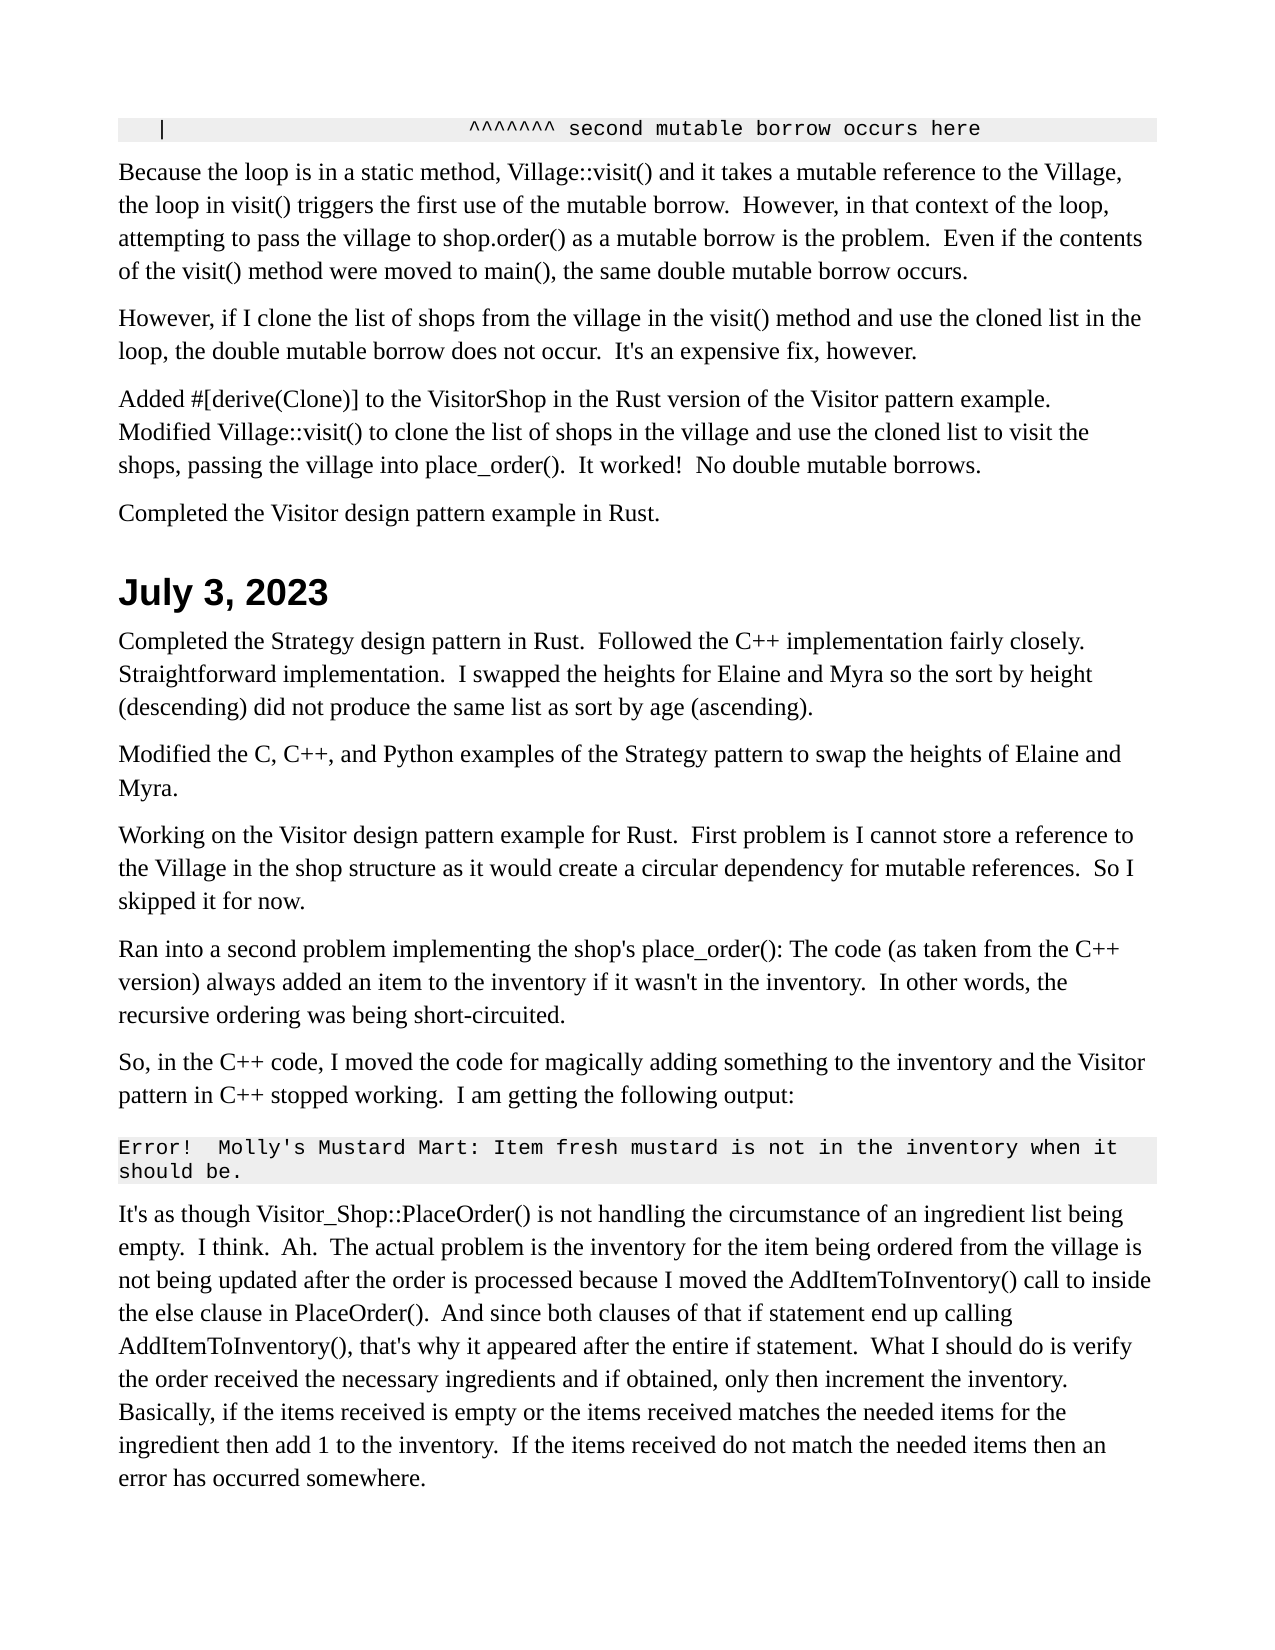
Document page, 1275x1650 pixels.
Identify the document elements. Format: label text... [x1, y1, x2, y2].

text However, if I clone the list of shops from the village in the visit() method and use the cloned list in the loop, the double mutable borrow does not occur. It's an expensive fix, however. [118, 303, 1157, 365]
text Completed the Strategy design pattern in Rust. Followed the C++ implementation fairly closely. Straightforward implementation. I swapped the heights for Elaine and Myra so the sort by height (descending) did not produce the same list as sort by age (ascending). [118, 626, 1157, 721]
text So, in the C++ code, I moved the code for magically adding something to the inventory and the Visitor pattern in C++ stopped working. I am getting the following output: [118, 1047, 1157, 1109]
text Modified the C, C++, and Python examples of the Strategy pattern to swap the heights of Elaine and Myra. [118, 739, 1157, 801]
text It's as though Visitor_Shop::PlaceOrder() is not handling the circumstance of an ingredient list being empty. I think. Ah. The actual problem is the inventory for the item being ordered from the village is not being updated after the order is processed because I moved the AddItemToInventory() call to inside the else clause in PlaceOrder(). And since both clauses of that if statement end up calling AddItemToInventory(), that's why it appeared after the entire if statement. What I should do is verify the order received the necessary ingredients and if obtained, only then increment the inventory. Basically, if the items received is empty or the items received matches the needed items for the ingredient then add 1 to the inventory. If the items received do not match the needed items then an error has occurred somewhere. [118, 1199, 1157, 1492]
text Ran into a second problem implementing the shop's place_order(): The code (as taken from the C++ version) always added an item to the inventory if it wasn't in the inventory. In other words, the recursive ordering was being short-circuited. [118, 934, 1157, 1029]
text Working on the Visitor design pattern example for Rust. First problem is I cannot store a reference to the Village in the shop structure as it would create a circular dependency for mutable references. So I skipped it for now. [118, 820, 1157, 915]
text Error! Molly's Mustard Mart: Item fresh mustard is not in the inventory when it should be. [118, 1137, 1157, 1184]
text | ^^^^^^^ second mutable borrow occurs here [118, 118, 1157, 142]
text Added #[derive(Clone)] to the VisitorShop in the Rust version of the Visitor pattern example. Modified Village::visit() to clone the list of shops in the village and use the cloned list to visit the shops, passing the village into place_order(). It worked! No double mutable borrows. [118, 384, 1157, 479]
subtitle July 3, 2023 [118, 570, 1157, 613]
text Completed the Visitor design pattern example in Rust. [118, 498, 1157, 526]
text Because the loop is in a static method, Village::visit() and it takes a mutable reference to the Village, the loop in visit() triggers the first use of the mutable borrow. However, in that context of the loop, attempting to pass the village to shop.order() as a mutable borrow is the problem. Even if the contents of the visit() method were moved to main(), the same double mutable borrow occurs. [118, 157, 1157, 284]
